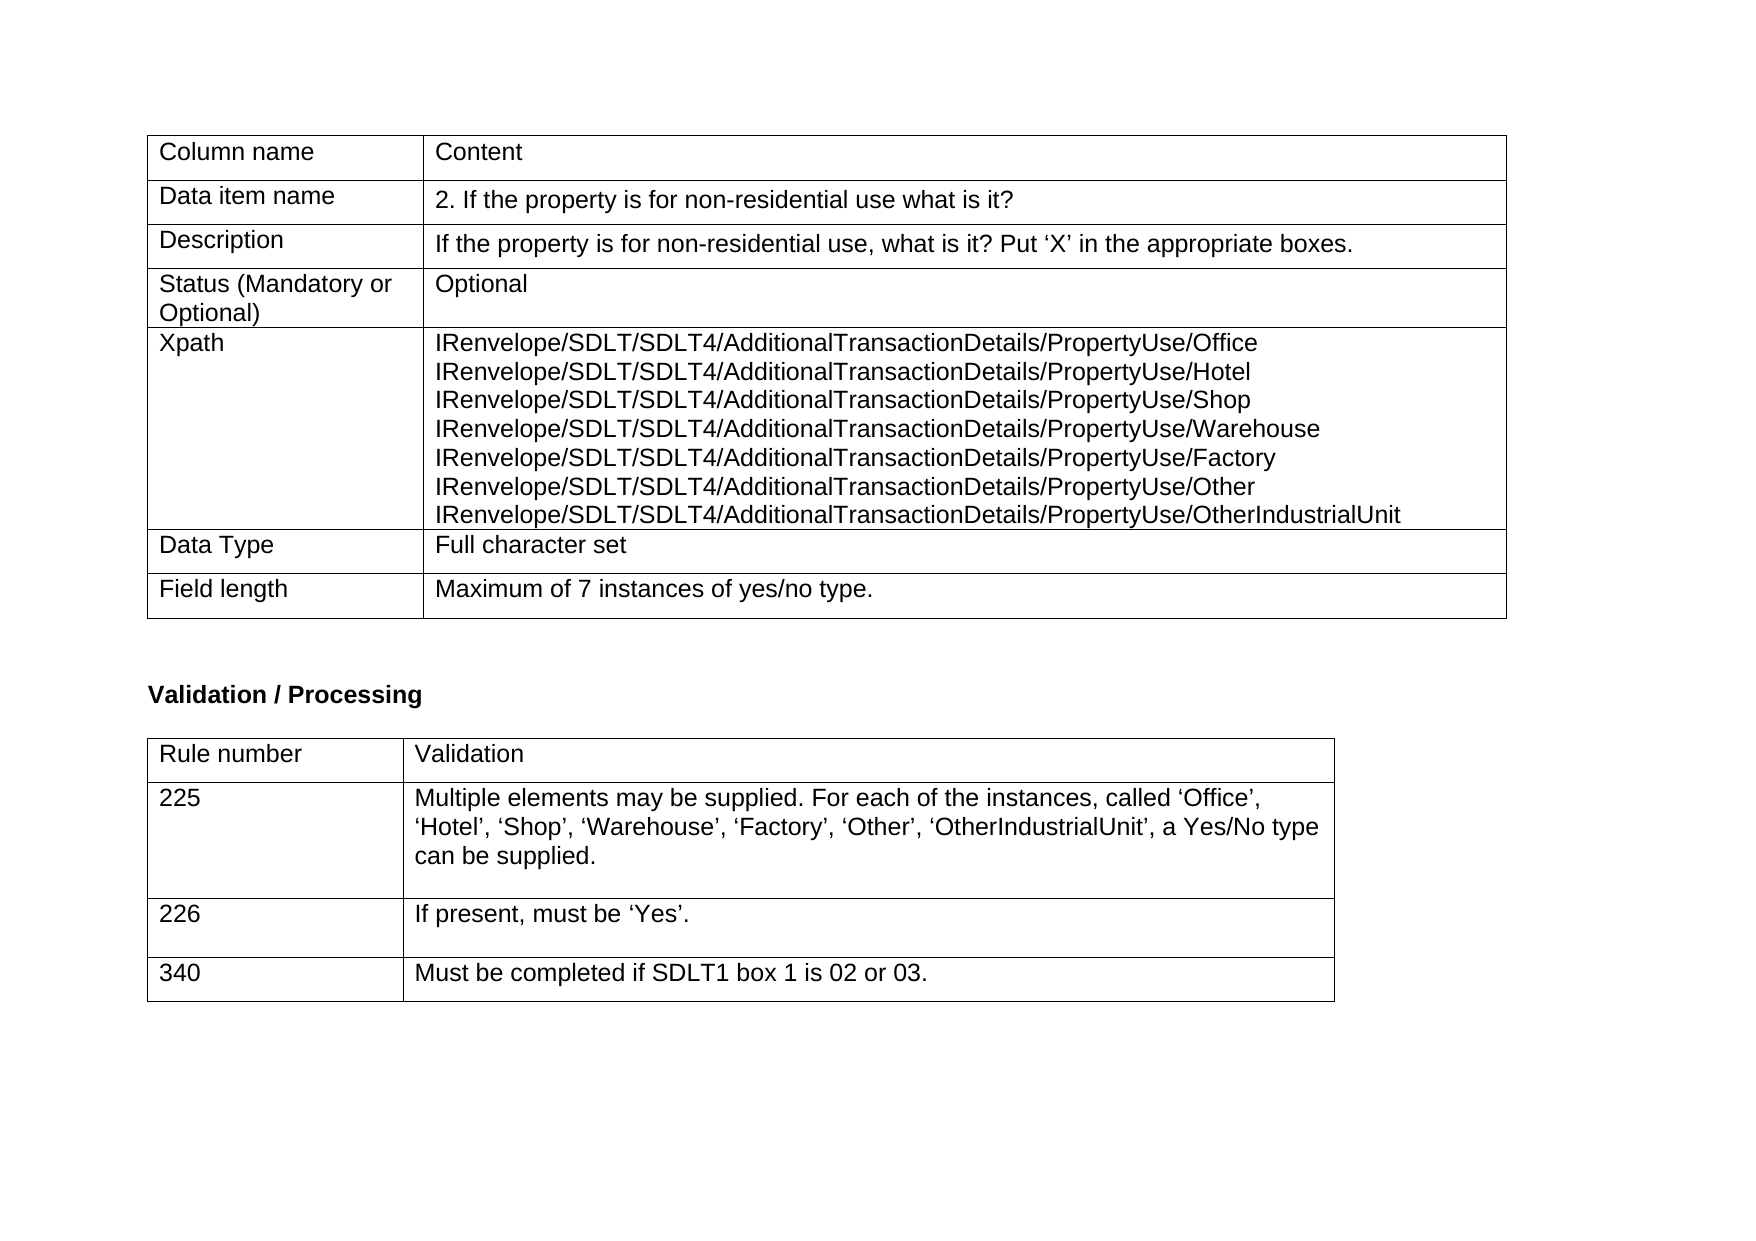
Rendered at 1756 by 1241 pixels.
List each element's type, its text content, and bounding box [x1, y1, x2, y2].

table_cell 226 [148, 899, 403, 957]
table_cell If the property is for non-residential use, what is it? Put ‘X’ in the appropriate boxes. [424, 225, 1506, 268]
table_cell Status (Mandatory or Optional) [148, 269, 423, 327]
table_cell 340 [148, 958, 403, 1001]
table_cell Xpath [148, 328, 423, 529]
table_cell Multiple elements may be supplied. For each of the instances, called ‘Office’, ‘Hotel’, ‘Shop’, ‘Warehouse’, ‘Factory’, ‘Other’, ‘OtherIndustrialUnit’, a Yes/No type can be supplied. [404, 783, 1334, 898]
table_cell Optional [424, 269, 1506, 327]
table_cell If present, must be ‘Yes’. [404, 899, 1334, 957]
table_cell Description [148, 225, 423, 268]
table_cell Field length [148, 574, 423, 618]
table_cell IRenvelope/SDLT/SDLT4/AdditionalTransactionDetails/PropertyUse/Office IRenvelope/SDLT/SDLT4/AdditionalTransactionDetails/PropertyUse/Hotel IRenvelope/SDLT/SDLT4/AdditionalTransactionDetails/PropertyUse/Shop IRenvelope/SDLT/SDLT4/AdditionalTransactionDetails/PropertyUse/Warehouse IRenvelope/SDLT/SDLT4/AdditionalTransactionDetails/PropertyUse/Factory IRenvelope/SDLT/SDLT4/AdditionalTransactionDetails/PropertyUse/Other IRenvelope/SDLT/SDLT4/AdditionalTransactionDetails/PropertyUse/OtherIndustrialUnit [424, 328, 1506, 529]
table_cell Data item name [148, 181, 423, 224]
table_cell Full character set [424, 530, 1506, 573]
table_header Rule number [148, 739, 403, 782]
table_header Validation [404, 739, 1334, 782]
table_cell Maximum of 7 instances of yes/no type. [424, 574, 1506, 618]
table_cell Data Type [148, 530, 423, 573]
table_cell 225 [148, 783, 403, 898]
table_header Column name [148, 136, 423, 180]
subtitle Validation / Processing [148, 680, 1515, 709]
table_cell Must be completed if SDLT1 box 1 is 02 or 03. [404, 958, 1334, 1001]
table_header Content [424, 136, 1506, 180]
table_cell 2. If the property is for non-residential use what is it? [424, 181, 1506, 224]
